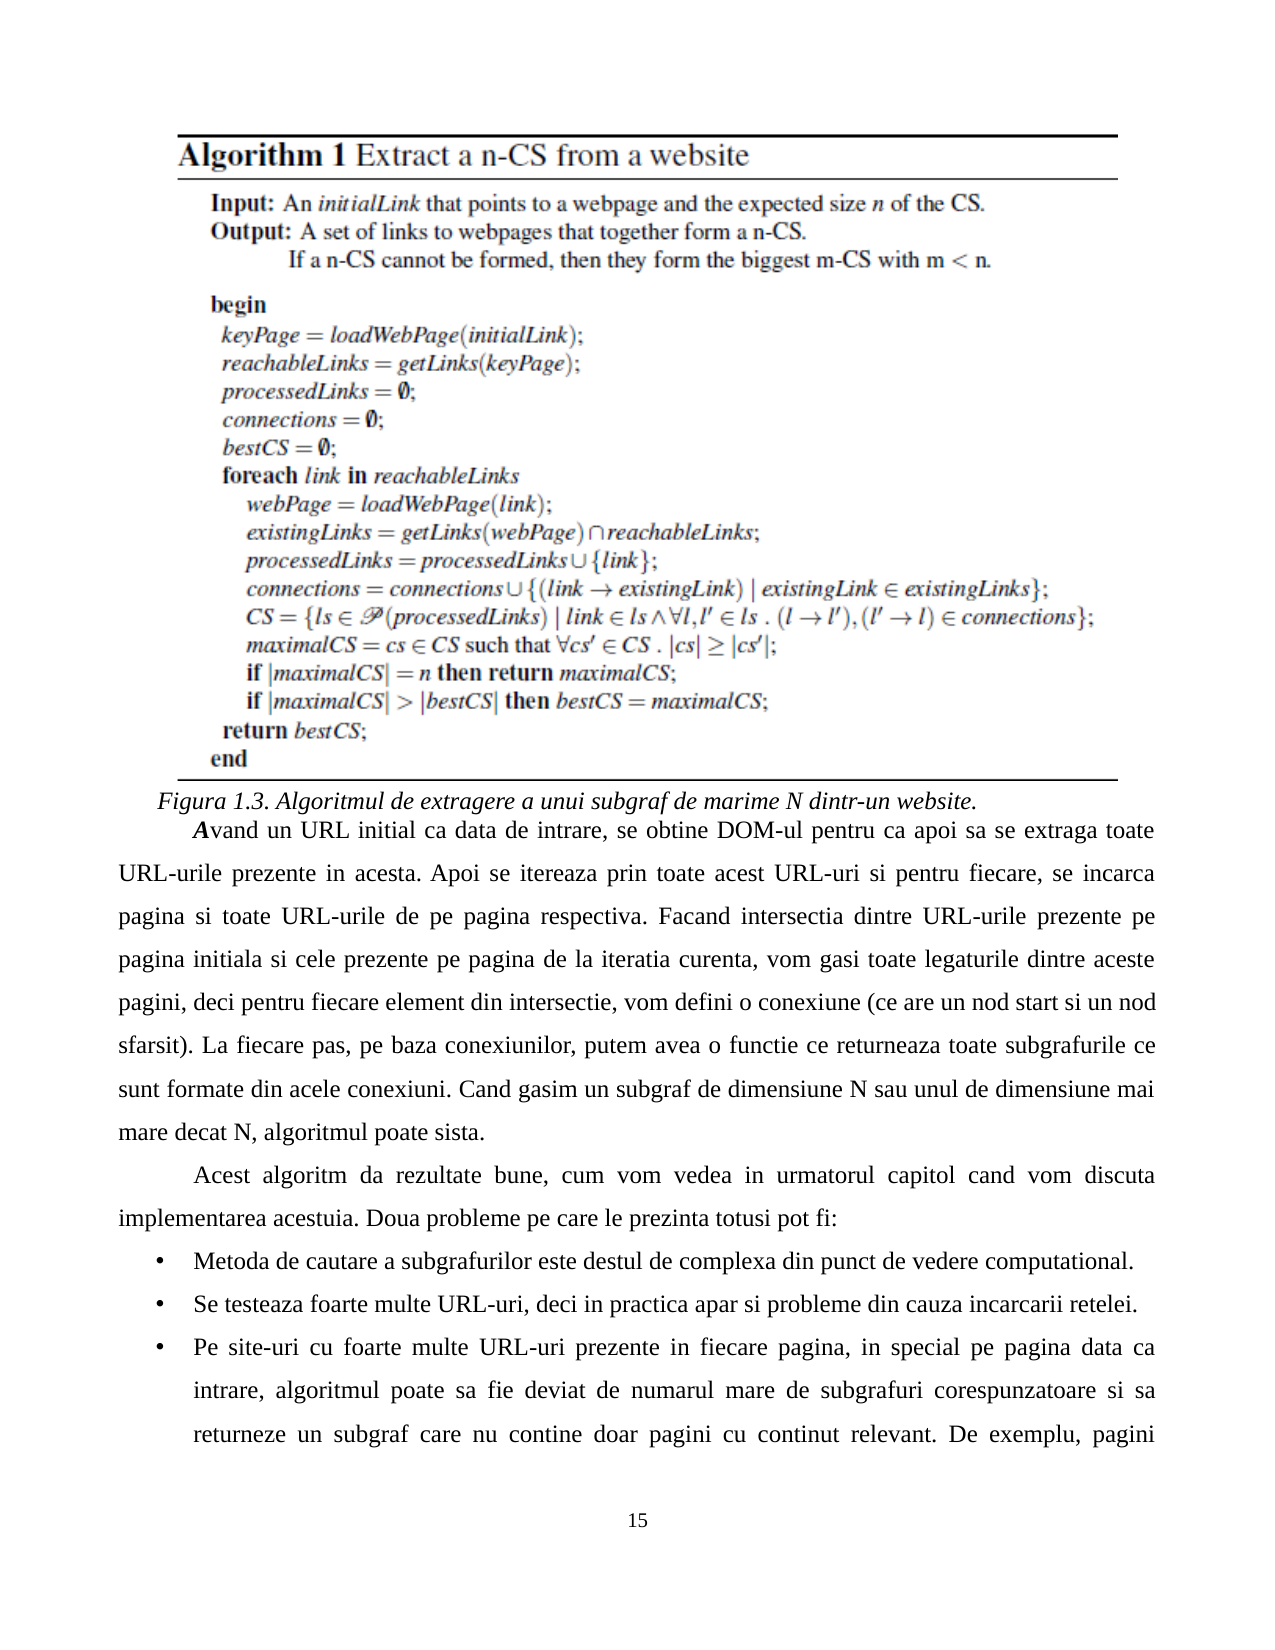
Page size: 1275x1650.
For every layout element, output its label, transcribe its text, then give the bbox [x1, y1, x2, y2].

picture [157, 130, 1118, 781]
subtitle Figura 1.3. Algoritmul de extragere a unui subgraf de marime N dintr-un website. [157, 781, 1118, 815]
subtitle Acest algoritm da rezultate bune, cum vom vedea in urmatorul capitol cand vom discuta implementarea acestuia. Doua probleme pe care le prezinta totusi pot fi: [118, 1160, 1157, 1232]
subtitle Pe site-uri cu foarte multe URL-uri prezente in fiecare pagina, in special pe pagina data ca intrare, algoritmul poate sa fie deviat de numarul mare de subgrafuri corespunzatoare si sa returneze un subgraf care nu contine doar pagini cu continut relevant. De exemplu, pagini [156, 1332, 1157, 1447]
subtitle Metoda de cautare a subgrafurilor este destul de complexa din punct de vedere computational. [156, 1246, 1157, 1275]
subtitle Se testeaza foarte multe URL-uri, deci in practica apar si probleme din cauza incarcarii retelei. [156, 1289, 1157, 1318]
subtitle Avand un URL initial ca data de intrare, se obtine DOM-ul pentru ca apoi sa se extraga toate URL-urile prezente in acesta. Apoi se itereaza prin toate acest URL-uri si pentru fiecare, se incarca pagina si toate URL-urile de pe pagina respectiva. Facand intersectia dintre URL-urile prezente pe pagina initiala si cele prezente pe pagina de la iteratia curenta, vom gasi toate legaturile dintre aceste pagini, deci pentru fiecare element din intersectie, vom defini o conexiune (ce are un nod start si un nod sfarsit). La fiecare pas, pe baza conexiunilor, putem avea o functie ce returneaza toate subgrafurile ce sunt formate din acele conexiuni. Cand gasim un subgraf de dimensiune N sau unul de dimensiune mai mare decat N, algoritmul poate sista. [118, 707, 1157, 1146]
